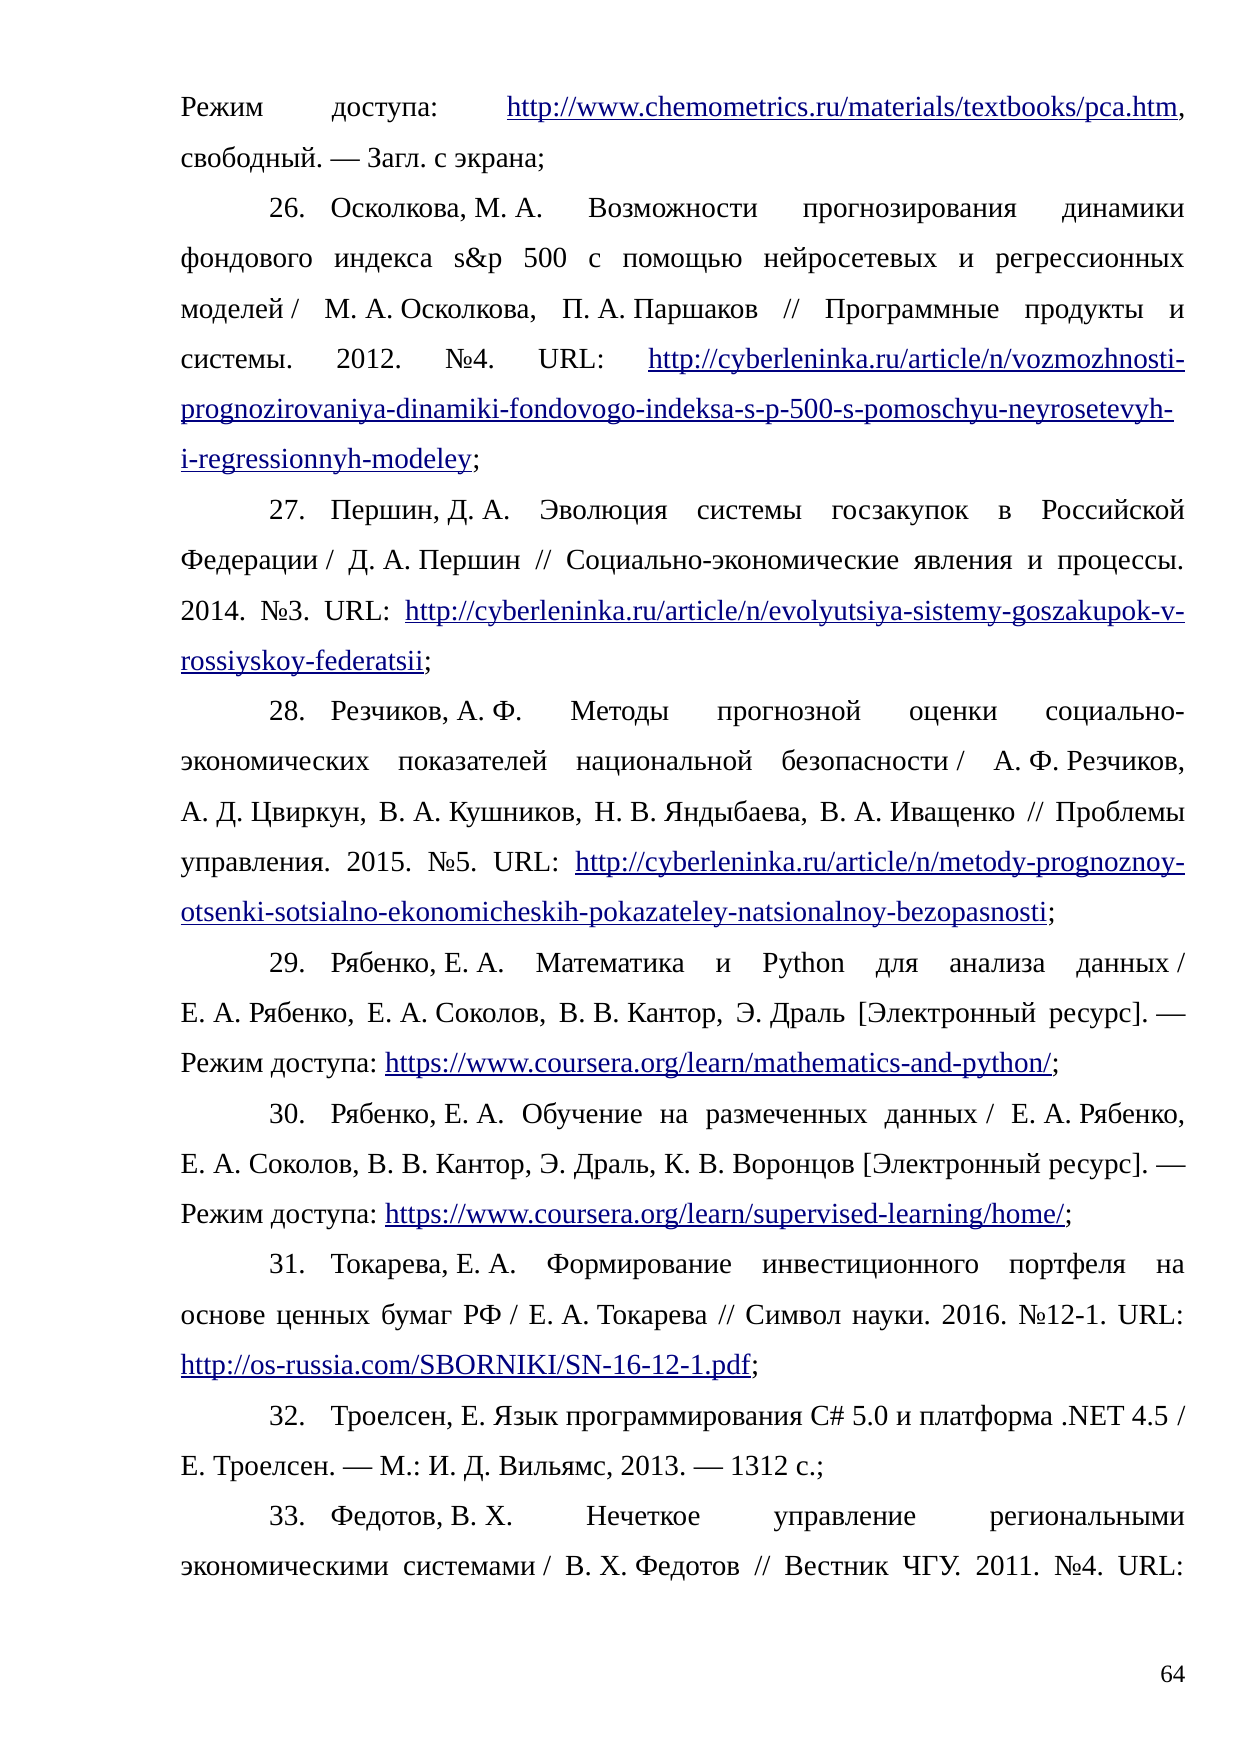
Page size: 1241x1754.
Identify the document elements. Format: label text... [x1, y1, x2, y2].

list Осколкова, М. А. Возможности прогнозирования динамики фондового индекса s&p 500 с помощью нейросетевых и регрессионных моделей / М. А. Осколкова, П. А. Паршаков // Программные продукты и системы. 2012. №4. URL: http://cyberleninka.ru/article/n/vozmozhnosti-prognozirovaniya-dinamiki-fondovogo-indeksa-s-p-500-s-pomoschyu-neyrosetevyh-i-regressionnyh-modeley; [180, 190, 1185, 475]
list Токарева, Е. А. Формирование инвестиционного портфеля на основе ценных бумаг РФ / Е. А. Токарева // Символ науки. 2016. №12-1. URL: http://os-russia.com/SBORNIKI/SN-16-12-1.pdf; [180, 1247, 1185, 1381]
list Резчиков, А. Ф. Методы прогнозной оценки социально-экономических показателей национальной безопасности / А. Ф. Резчиков, А. Д. Цвиркун, В. А. Кушников, Н. В. Яндыбаева, В. А. Иващенко // Проблемы управления. 2015. №5. URL: http://cyberleninka.ru/article/n/metody-prognoznoy-otsenki-sotsialno-ekonomicheskih-pokazateley-natsionalnoy-bezopasnosti; [180, 693, 1185, 928]
list Рябенко, Е. А. Обучение на размеченных данных / Е. А. Рябенко, Е. А. Соколов, В. В. Кантор, Э. Драль, К. В. Воронцов [Электронный ресурс]. — Режим доступа: https://www.coursera.org/learn/supervised-learning/home/; [180, 1096, 1185, 1230]
list Режим доступа: http://www.chemometrics.ru/materials/textbooks/pca.htm, свободный. — Загл. с экрана; [180, 89, 1185, 173]
list Федотов, В. Х. Нечеткое управление региональными экономическими системами / В. Х. Федотов // Вестник ЧГУ. 2011. №4. URL: [180, 1498, 1185, 1582]
list Троелсен, Е. Язык программирования C# 5.0 и платформа .NET 4.5 / Е. Троелсен. — М.: И. Д. Вильямс, 2013. — 1312 с.; [180, 1398, 1185, 1481]
list Першин, Д. А. Эволюция системы госзакупок в Российской Федерации / Д. А. Першин // Социально-экономические явления и процессы. 2014. №3. URL: http://cyberleninka.ru/article/n/evolyutsiya-sistemy-goszakupok-v-rossiyskoy-federatsii; [180, 492, 1185, 676]
list Рябенко, Е. А. Математика и Python для анализа данных / Е. А. Рябенко, Е. А. Соколов, В. В. Кантор, Э. Драль [Электронный ресурс]. — Режим доступа: https://www.coursera.org/learn/mathematics-and-python/; [180, 945, 1185, 1079]
